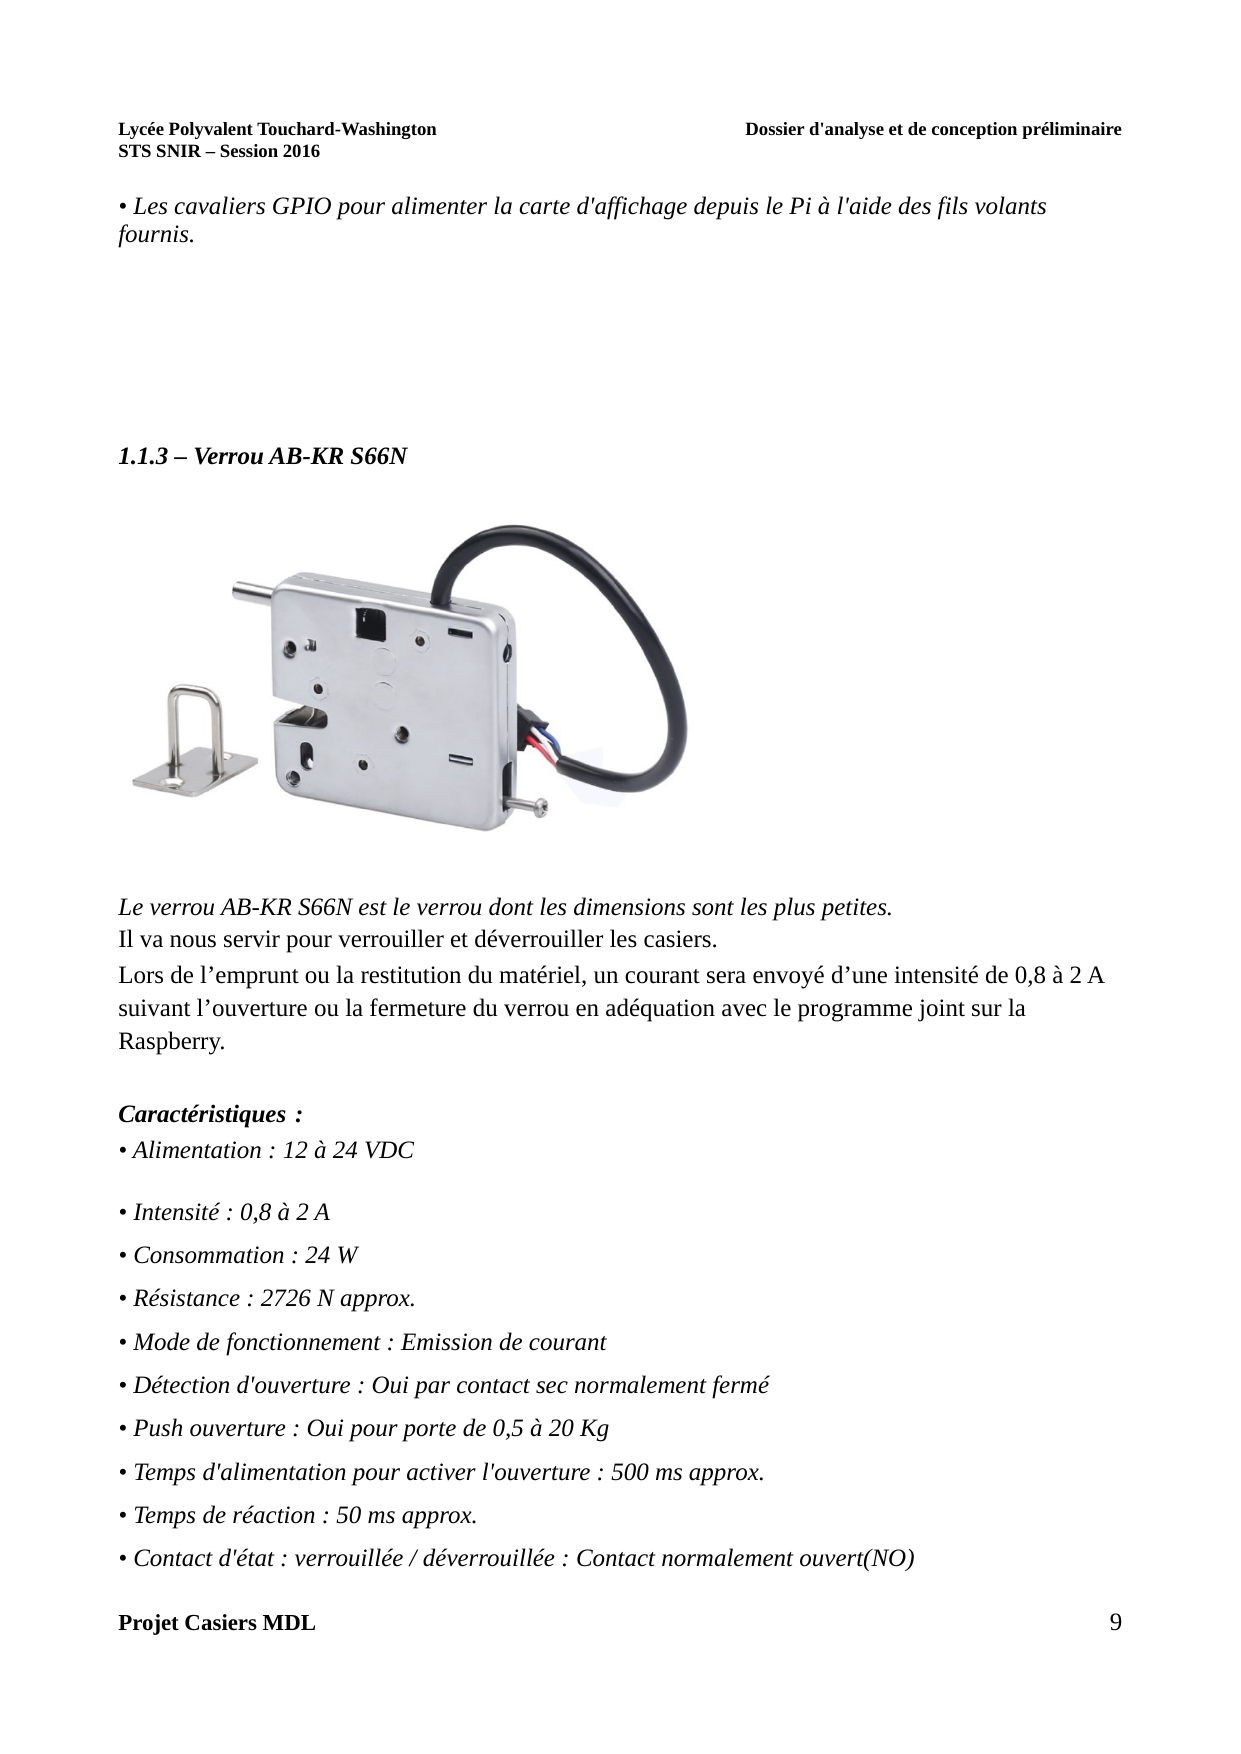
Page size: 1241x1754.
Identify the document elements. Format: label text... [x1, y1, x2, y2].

text • Intensité : 0,8 à 2 A [118, 1197, 1122, 1226]
text Caractéristiques : [118, 1099, 1122, 1128]
picture [118, 482, 705, 874]
text • Les cavaliers GPIO pour alimenter la carte d'affichage depuis le Pi à l'aide des fils volants fournis. [118, 191, 1122, 248]
text • Mode de fonctionnement : Emission de courant [118, 1327, 1122, 1356]
text • Push ouverture : Oui pour porte de 0,5 à 20 Kg [118, 1413, 1122, 1442]
text • Résistance : 2726 N approx. [118, 1283, 1122, 1312]
text • Alimentation : 12 à 24 VDC [118, 1135, 1122, 1164]
text • Temps de réaction : 50 ms approx. [118, 1500, 1122, 1529]
text • Consommation : 24 W [118, 1240, 1122, 1269]
text • Contact d'état : verrouillée / déverrouillée : Contact normalement ouvert(NO) [118, 1543, 1122, 1572]
subtitle 1.1.3 – Verrou AB-KR S66N [118, 441, 1122, 470]
text Lors de l’emprunt ou la restitution du matériel, un courant sera envoyé d’une intensité de 0,8 à 2 A suivant l’ouverture ou la fermeture du verrou en adéquation avec le programme joint sur la Raspberry. [118, 960, 1122, 1055]
text Le verrou AB-KR S66N est le verrou dont les dimensions sont les plus petites. [118, 892, 1122, 921]
text Il va nous servir pour verrouiller et déverrouiller les casiers. [118, 924, 1122, 953]
text • Temps d'alimentation pour activer l'ouverture : 500 ms approx. [118, 1457, 1122, 1486]
text • Détection d'ouverture : Oui par contact sec normalement fermé [118, 1370, 1122, 1399]
